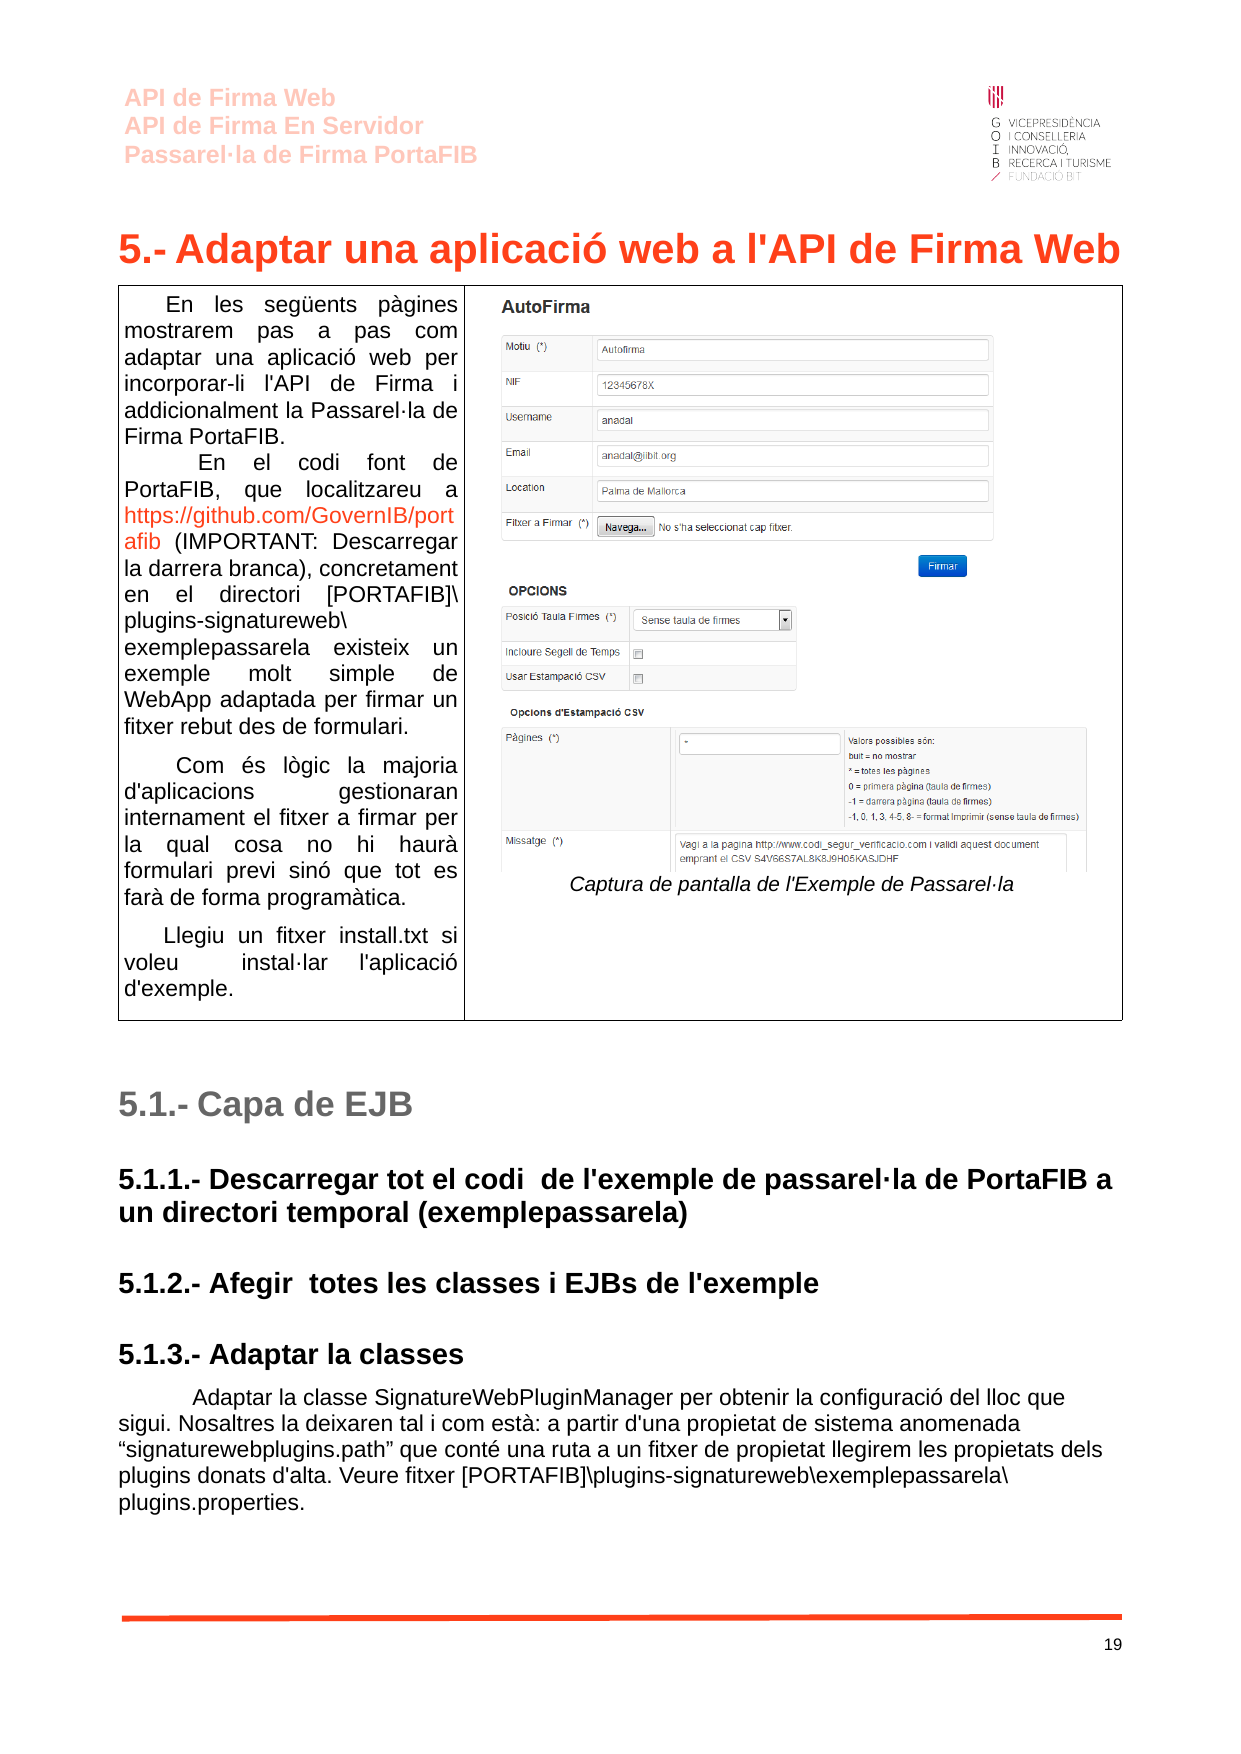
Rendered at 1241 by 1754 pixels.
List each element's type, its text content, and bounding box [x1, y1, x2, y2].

picture [983, 82, 1117, 185]
text Adaptar la classe SignatureWebPluginManager per obtenir la configuració del lloc que sigui. Nosaltres la deixaren tal i com està: a partir d'una propietat de sistema anomenada “signaturewebplugins.path” que conté una ruta a un fitxer de propietat llegirem les propietats dels plugins donats d'alta. Veure fitxer [PORTAFIB]\plugins-signatureweb\exemplepassarela\plugins.properties. [118, 1383, 1122, 1515]
subtitle Descarregar tot el codi de l'exemple de passarel·la de PortaFIB a un directori temporal (exemplepassarela) [118, 1162, 1122, 1229]
subtitle Capa de EJB [118, 1083, 1122, 1124]
table_header Captura de pantalla de l'Exemple de Passarel·la [465, 286, 1122, 1019]
subtitle Adaptar la classes [118, 1337, 1122, 1371]
subtitle Adaptar una aplicació web a l'API de Firma Web [118, 225, 1122, 273]
picture [491, 291, 1095, 872]
table_header En les següents pàgines mostrarem pas a pas com adaptar una aplicació web per incorporar-li l'API de Firma i addicionalment la Passarel·la de Firma PortaFIB. En el codi font de PortaFIB, que localitzareu a https://github.com/GovernIB/portafib (IMPORTANT: Descarregar la darrera branca), concretament en el directori [PORTAFIB]\plugins-signatureweb\exemplepassarela existeix un exemple molt simple de WebApp adaptada per firmar un fitxer rebut des de formulari. Com és lògic la majoria d'aplicacions gestionaran internament el fitxer a firmar per la qual cosa no hi haurà formulari previ sinó que tot es farà de forma programàtica. Llegiu un fitxer install.txt si voleu instal·lar l'aplicació d'exemple. [119, 286, 464, 1019]
subtitle Afegir totes les classes i EJBs de l'exemple [118, 1266, 1122, 1300]
